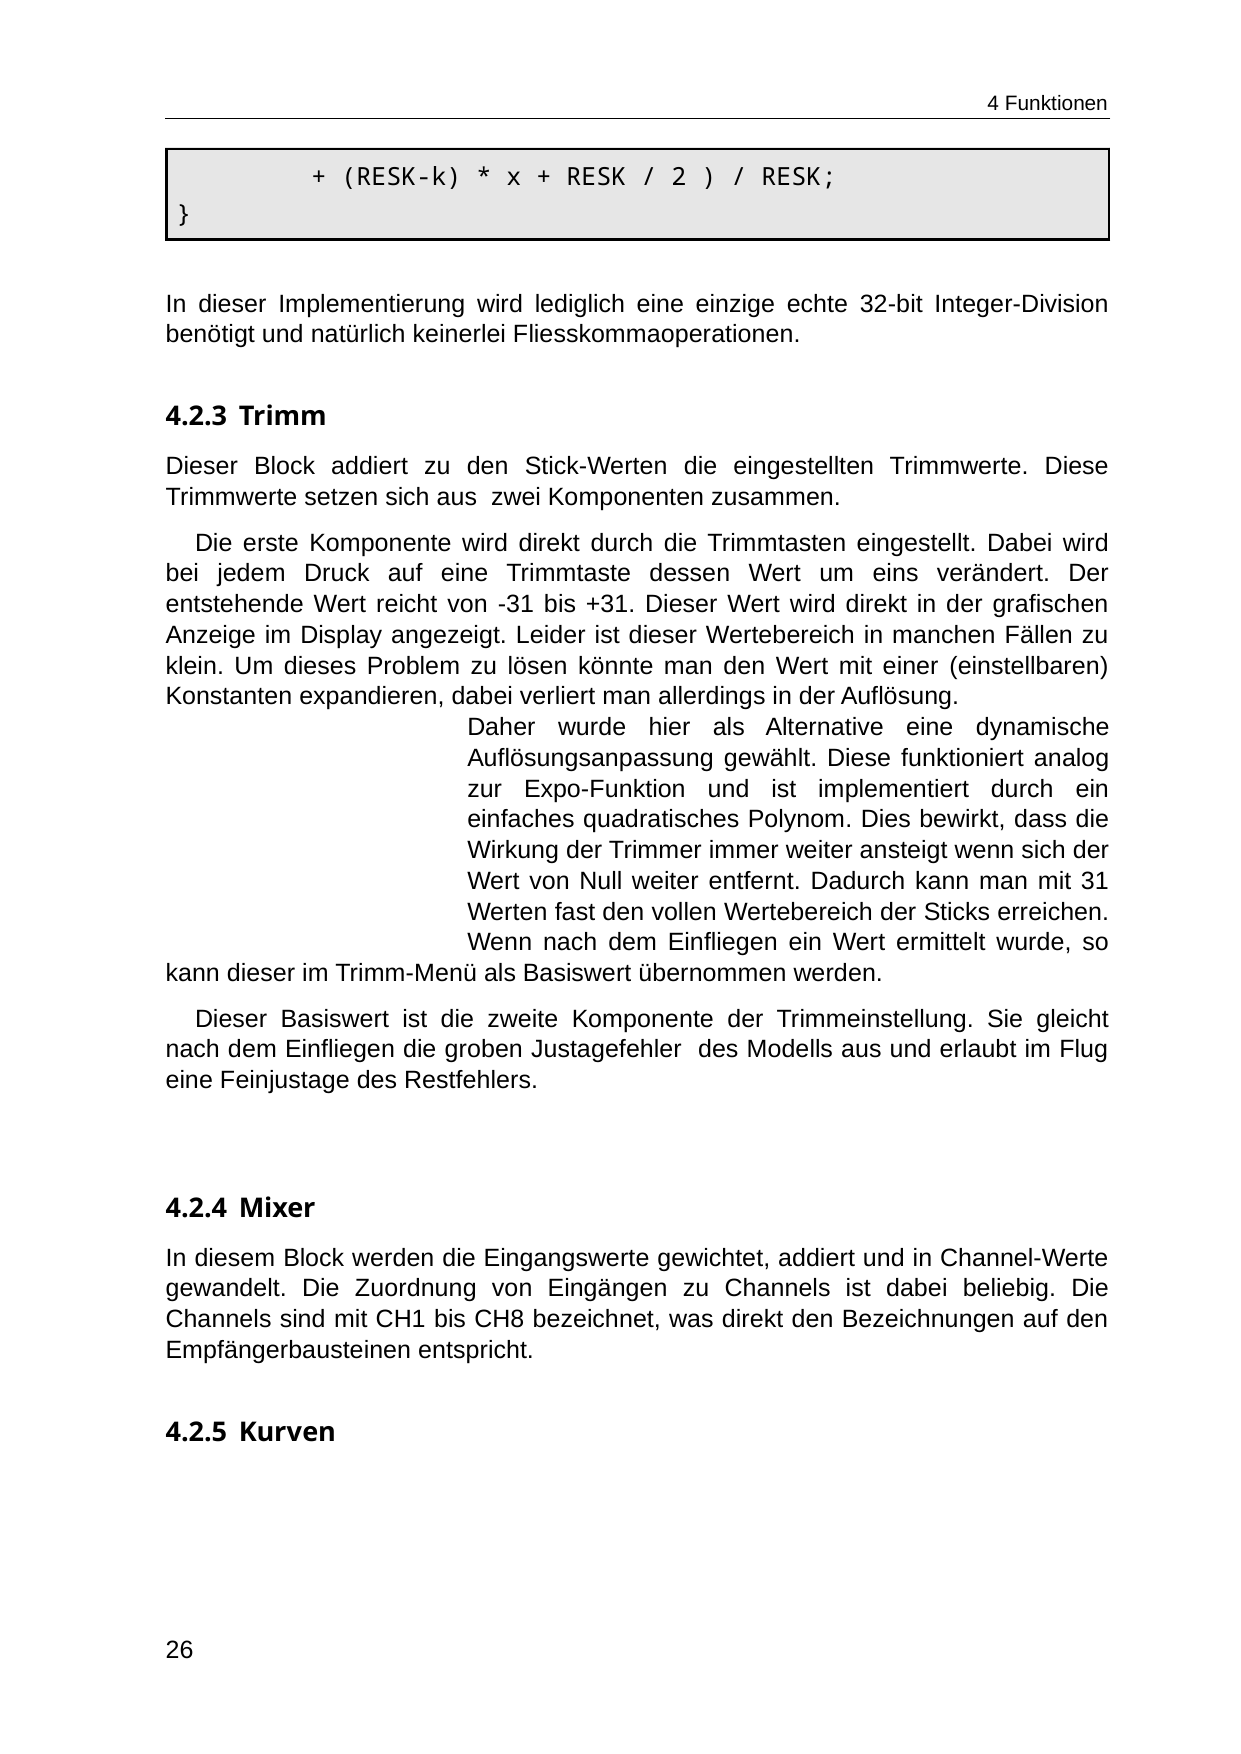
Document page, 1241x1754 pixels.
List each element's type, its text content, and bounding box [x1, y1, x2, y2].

text Die erste Komponente wird direkt durch die Trimmtasten eingestellt. Dabei wird bei jedem Druck auf eine Trimmtaste dessen Wert um eins verändert. Der entstehende Wert reicht von -31 bis +31. Dieser Wert wird direkt in der grafischen Anzeige im Display angezeigt. Leider ist dieser Wertebereich in manchen Fällen zu klein. Um dieses Problem zu lösen könnte man den Wert mit einer (einstellbaren) Konstanten expandieren, dabei verliert man allerdings in der Auflösung. [165, 529, 1110, 710]
text Dieser Block addiert zu den Stick-Werten die eingestellten Trimmwerte. Diese Trimmwerte setzen sich aus zwei Komponenten zusammen. [165, 452, 1110, 511]
subtitle Trimm [165, 397, 1110, 434]
text In dieser Implementierung wird lediglich eine einzige echte 32-bit Integer-Division benötigt und natürlich keinerlei Fliesskommaoperationen. [165, 290, 1110, 348]
text Daher wurde hier als Alternative eine dynamische Auflösungsanpassung gewählt. Diese funktioniert analog zur Expo-Funktion und ist implementiert durch ein einfaches quadratisches Polynom. Dies bewirkt, dass die Wirkung der Trimmer immer weiter ansteigt wenn sich der Wert von Null weiter entfernt. Dadurch kann man mit 31 Werten fast den vollen Wertebereich der Sticks erreichen. Wenn nach dem Einfliegen ein Wert ermittelt wurde, so kann dieser im Trimm-Menü als Basiswert übernommen werden. [165, 713, 1110, 987]
text Dieser Basiswert ist die zweite Komponente der Trimmeinstellung. Sie gleicht nach dem Einfliegen die groben Justagefehler des Modells aus und erlaubt im Flug eine Feinjustage des Restfehlers. [165, 1004, 1110, 1094]
text } [168, 185, 1108, 238]
subtitle Mixer [165, 1188, 1110, 1225]
text In diesem Block werden die Eingangswerte gewichtet, addiert und in Channel-Werte gewandelt. Die Zuordnung von Eingängen zu Channels ist dabei beliebig. Die Channels sind mit CH1 bis CH8 bezeichnet, was direkt den Bezeichnungen auf den Empfängerbausteinen entspricht. [165, 1243, 1110, 1364]
subtitle Kurven [165, 1412, 1110, 1449]
text + (RESK-k) * x + RESK / 2 ) / RESK; [168, 150, 1108, 185]
